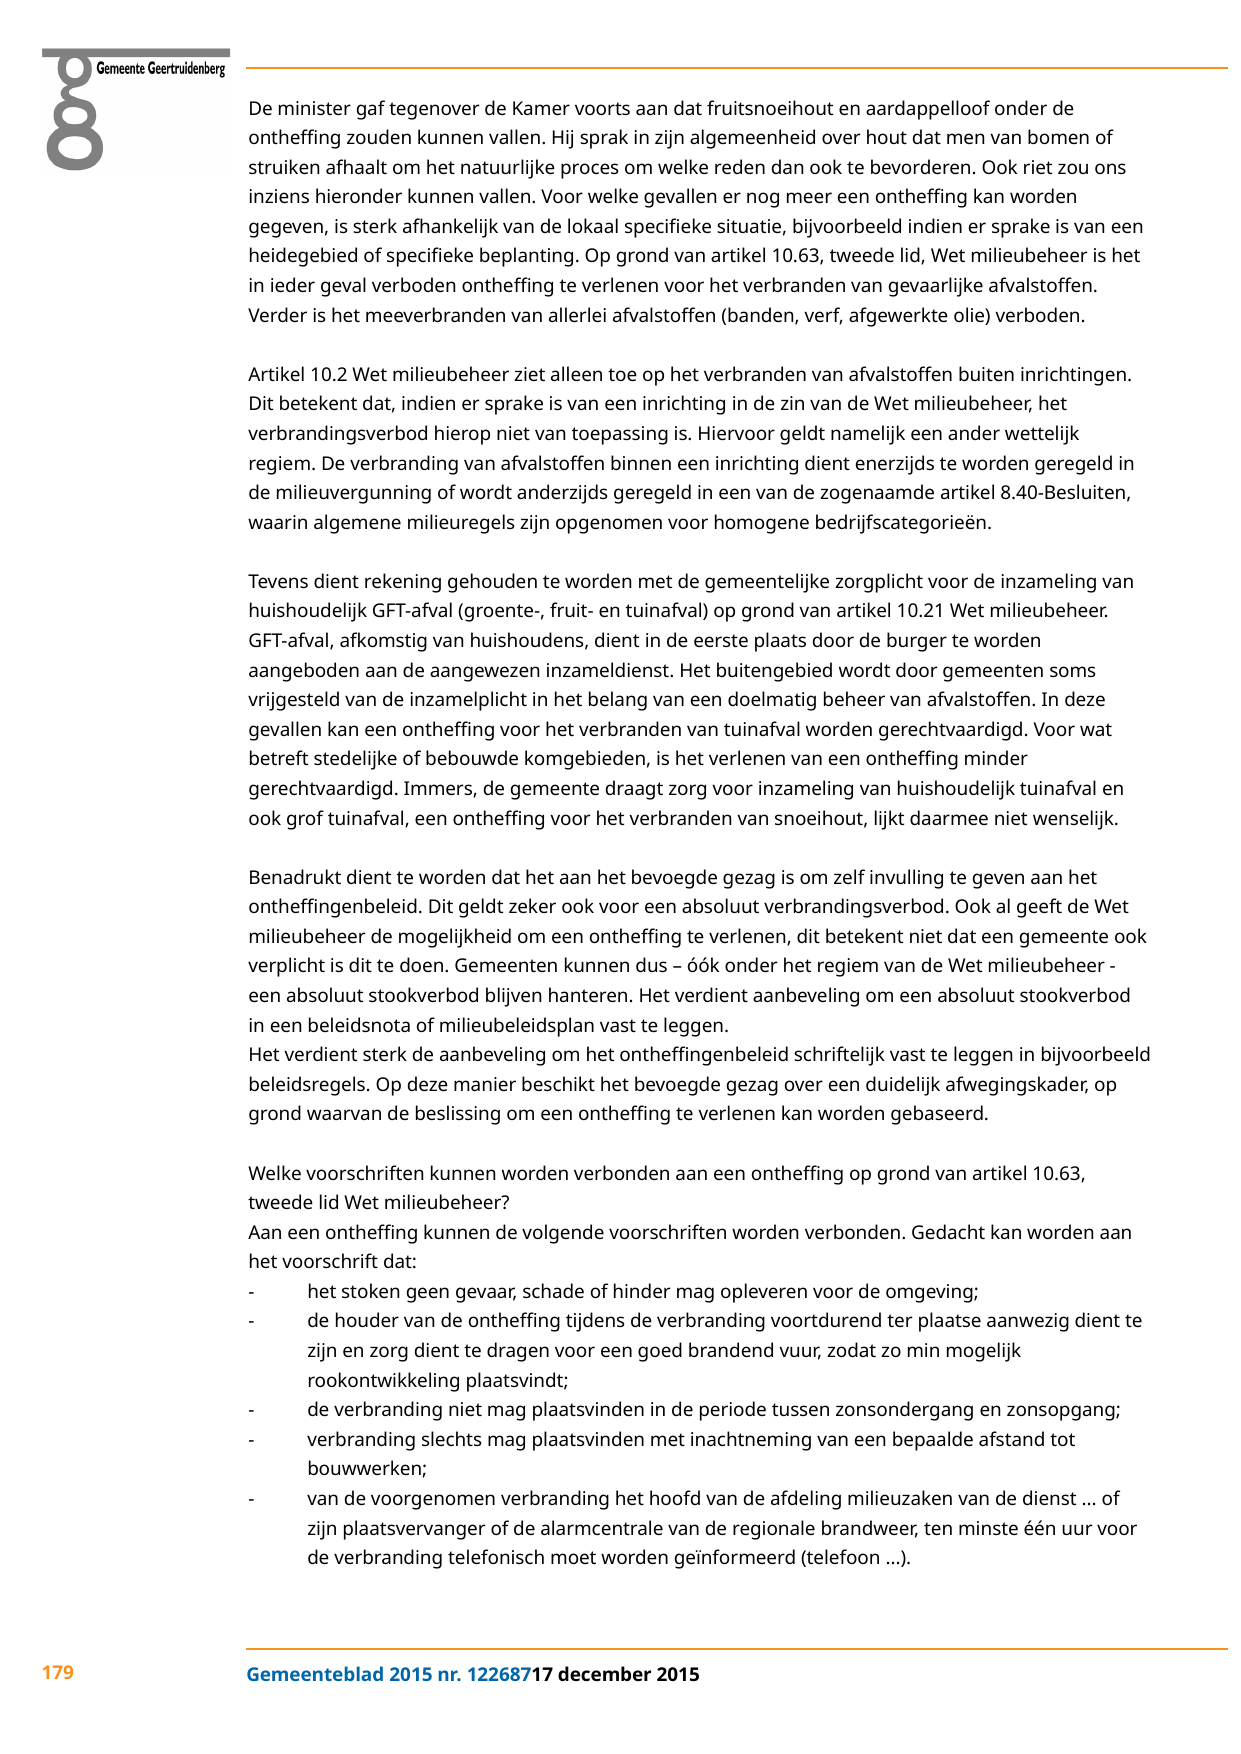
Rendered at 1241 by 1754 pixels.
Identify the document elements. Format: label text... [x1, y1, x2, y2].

list het stoken geen gevaar, schade of hinder mag opleveren voor de omgeving; [248, 1278, 1152, 1304]
text Het verdient sterk de aanbeveling om het ontheffingenbeleid schriftelijk vast te leggen in bijvoorbeeld beleidsregels. Op deze manier beschikt het bevoegde gezag over een duidelijk afwegingskader, op grond waarvan de beslissing om een ontheffing te verlenen kan worden gebaseerd. [248, 1041, 1152, 1126]
text Welke voorschriften kunnen worden verbonden aan een ontheffing op grond van artikel 10.63, tweede lid Wet milieubeheer? [248, 1160, 1152, 1215]
text Aan een ontheffing kunnen de volgende voorschriften worden verbonden. Gedacht kan worden aan het voorschrift dat: [248, 1219, 1152, 1274]
list de verbranding niet mag plaatsvinden in de periode tussen zonsondergang en zonsopgang; [248, 1396, 1152, 1422]
text Artikel 10.2 Wet milieubeheer ziet alleen toe op het verbranden van afvalstoffen buiten inrichtingen. Dit betekent dat, indien er sprake is van een inrichting in de zin van de Wet milieubeheer, het verbrandingsverbod hierop niet van toepassing is. Hiervoor geldt namelijk een ander wettelijk regiem. De verbranding van afvalstoffen binnen een inrichting dient enerzijds te worden geregeld in de milieuvergunning of wordt anderzijds geregeld in een van de zogenaamde artikel 8.40-Besluiten, waarin algemene milieuregels zijn opgenomen voor homogene bedrijfscategorieën. [248, 361, 1152, 535]
list van de voorgenomen verbranding het hoofd van de afdeling milieuzaken van de dienst ... of zijn plaatsvervanger of de alarmcentrale van de regionale brandweer, ten minste één uur voor de verbranding telefonisch moet worden geïnformeerd (telefoon ...). [248, 1485, 1152, 1570]
list de houder van de ontheffing tijdens de verbranding voortdurend ter plaatse aanwezig dient te zijn en zorg dient te dragen voor een goed brandend vuur, zodat zo min mogelijk rookontwikkeling plaatsvindt; [248, 1308, 1152, 1393]
picture [41, 47, 231, 172]
text De minister gaf tegenover de Kamer voorts aan dat fruitsnoeihout en aardappelloof onder de ontheffing zouden kunnen vallen. Hij sprak in zijn algemeenheid over hout dat men van bomen of struiken afhaalt om het natuurlijke proces om welke reden dan ook te bevorderen. Ook riet zou ons inziens hieronder kunnen vallen. Voor welke gevallen er nog meer een ontheffing kan worden gegeven, is sterk afhankelijk van de lokaal specifieke situatie, bijvoorbeeld indien er sprake is van een heidegebied of specifieke beplanting. Op grond van artikel 10.63, tweede lid, Wet milieubeheer is het in ieder geval verboden ontheffing te verlenen voor het verbranden van gevaarlijke afvalstoffen. Verder is het meeverbranden van allerlei afvalstoffen (banden, verf, afgewerkte olie) verboden. [248, 95, 1152, 328]
list verbranding slechts mag plaatsvinden met inachtneming van een bepaalde afstand tot bouwwerken; [248, 1426, 1152, 1481]
text Benadrukt dient te worden dat het aan het bevoegde gezag is om zelf invulling te geven aan het ontheffingenbeleid. Dit geldt zeker ook voor een absoluut verbrandingsverbod. Ook al geeft de Wet milieubeheer de mogelijkheid om een ontheffing te verlenen, dit betekent niet dat een gemeente ook verplicht is dit te doen. Gemeenten kunnen dus – óók onder het regiem van de Wet milieubeheer - een absoluut stookverbod blijven hanteren. Het verdient aanbeveling om een absoluut stookverbod in een beleidsnota of milieubeleidsplan vast te leggen. [248, 864, 1152, 1038]
text Tevens dient rekening gehouden te worden met de gemeentelijke zorgplicht voor de inzameling van huishoudelijk GFT-afval (groente-, fruit- en tuinafval) op grond van artikel 10.21 Wet milieubeheer. GFT-afval, afkomstig van huishoudens, dient in de eerste plaats door de burger te worden aangeboden aan de aangewezen inzameldienst. Het buitengebied wordt door gemeenten soms vrijgesteld van de inzamelplicht in het belang van een doelmatig beheer van afvalstoffen. In deze gevallen kan een ontheffing voor het verbranden van tuinafval worden gerechtvaardigd. Voor wat betreft stedelijke of bebouwde komgebieden, is het verlenen van een ontheffing minder gerechtvaardigd. Immers, de gemeente draagt zorg voor inzameling van huishoudelijk tuinafval en ook grof tuinafval, een ontheffing voor het verbranden van snoeihout, lijkt daarmee niet wenselijk. [248, 568, 1152, 831]
